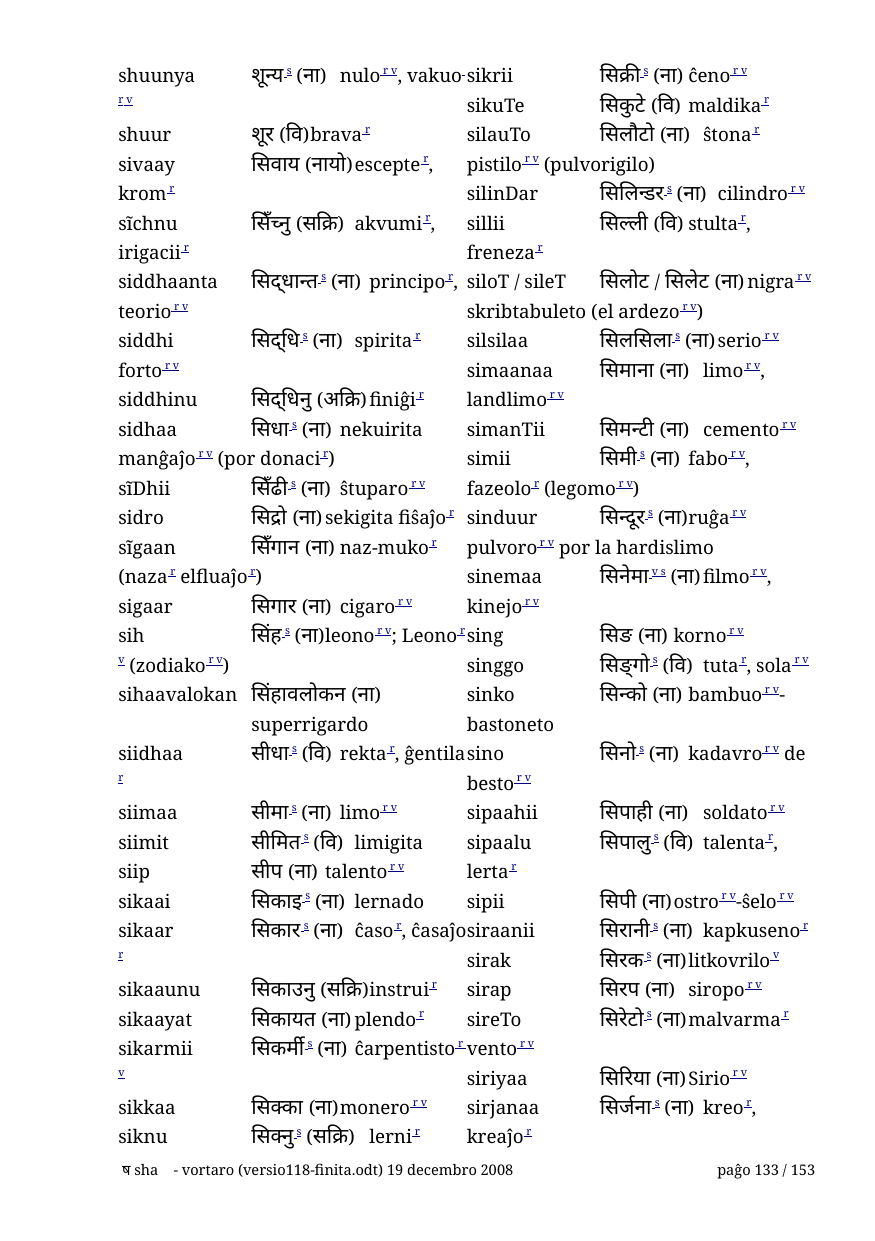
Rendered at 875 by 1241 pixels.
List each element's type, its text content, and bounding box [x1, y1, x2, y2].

text sillii सिल्ली (वि) stulta r, freneza r [467, 206, 815, 265]
text sipii सिपी (ना) ostro r v-ŝelo r v [467, 884, 815, 914]
text sikarmii सिकर्मी s (ना) ĉarpentisto r v [118, 1032, 467, 1091]
text simaanaa सिमाना (ना) limo r v, landlimo r v [467, 354, 815, 413]
text sirjanaa सिर्जना s (ना) kreo r, kreaĵo r [467, 1091, 815, 1150]
text sivaay सिवाय (नायो) escepte r, krom r [118, 147, 467, 206]
text sikkaa सिक्का (ना) monero r v [118, 1091, 467, 1120]
text sĩchnu सिँच्नु (सक्रि) akvumi r, irigacii r [118, 206, 467, 265]
text sikrii सिक्री s (ना) ĉeno r v [467, 59, 815, 88]
text singgo सिङ्गो s (वि) tuta r, sola r v [467, 649, 815, 678]
text sikaai सिकाइ s (ना) lernado [118, 884, 467, 914]
text shuur शूर (वि) brava r [118, 118, 467, 147]
text siddhi सिद्धि s (ना) spirita r forto r v [118, 324, 467, 383]
text sinduur सिन्दूर s (ना) ruĝa r v pulvoro r v por la hardislimo [467, 501, 815, 560]
text simanTii सिमन्टी (ना) cemento r v [467, 413, 815, 442]
text sipaahii सिपाही (ना) soldato r v [467, 796, 815, 826]
text sidhaa सिधा s (ना) nekuirita manĝaĵo r v (por donaci r) [118, 413, 467, 472]
text siip सीप (ना) talento r v [118, 855, 467, 884]
text sinemaa सिनेमा v s (ना) filmo r v, kinejo r v [467, 560, 815, 619]
text sikaaunu सिकाउनु (सक्रि) instrui r [118, 973, 467, 1002]
text sidro सिद्रो (ना) sekigita fiŝaĵo r [118, 501, 467, 531]
text siimaa सीमा s (ना) limo r v [118, 796, 467, 826]
text sing सिङ (ना) korno r v [467, 619, 815, 649]
text simii सिमी s (ना) fabo r v, fazeolo r (legomo r v) [467, 442, 815, 501]
text sikaar सिकार s (ना) ĉaso r, ĉasaĵo r [118, 914, 467, 973]
text sireTo सिरेटो s (ना) malvarma r vento r v [467, 1002, 815, 1061]
text siddhinu सिद्धिनु (अक्रि) finiĝi r [118, 383, 467, 413]
text sih सिंह s (ना) leono r v; Leono r v (zodiako r v) [118, 619, 467, 678]
text shuunya शून्य s (ना) nulo r v, vakuo r v [118, 59, 467, 118]
text siknu सिक्नु s (सक्रि) lerni r [118, 1120, 467, 1150]
text sinko सिन्को (ना) bambuo r v-bastoneto [467, 678, 815, 737]
text silsilaa सिलसिला s (ना) serio r v [467, 324, 815, 354]
text sino सिनो s (ना) kadavro r v de besto r v [467, 737, 815, 796]
text siidhaa सीधा s (वि) rekta r, ĝentila r [118, 737, 467, 796]
text sirap सिरप (ना) siropo r v [467, 973, 815, 1002]
text silinDar सिलिन्डर s (ना) cilindro r v [467, 177, 815, 206]
text sigaar सिगार (ना) cigaro r v [118, 590, 467, 619]
text sikaayat सिकायत (ना) plendo r [118, 1002, 467, 1032]
text siriyaa सिरिया (ना) Sirio r v [467, 1061, 815, 1091]
text sirak सिरक s (ना) litkovrilo v [467, 943, 815, 973]
text siddhaanta सिद्धान्त s (ना) principo r, teorio r v [118, 265, 467, 324]
text siraanii सिरानी s (ना) kapkuseno r [467, 914, 815, 943]
text sihaavalokan सिंहावलोकन (ना) superrigardo [118, 678, 467, 737]
text siloT / sileT सिलोट / सिलेट (ना) nigra r v skribtabuleto (el ardezo r v) [467, 265, 815, 324]
text silauTo सिलौटो (ना) ŝtona r pistilo r v (pulvorigilo) [467, 118, 815, 177]
text siimit सीमित s (वि) limigita [118, 826, 467, 855]
text sĩgaan सिँगान (ना) naz-muko r (naza r elfluaĵo r) [118, 531, 467, 590]
text sipaalu सिपालु s (वि) talenta r, lerta r [467, 826, 815, 884]
text sikuTe सिकुटे (वि) maldika r [467, 88, 815, 118]
text sĩDhii सिँढी s (ना) ŝtuparo r v [118, 472, 467, 501]
